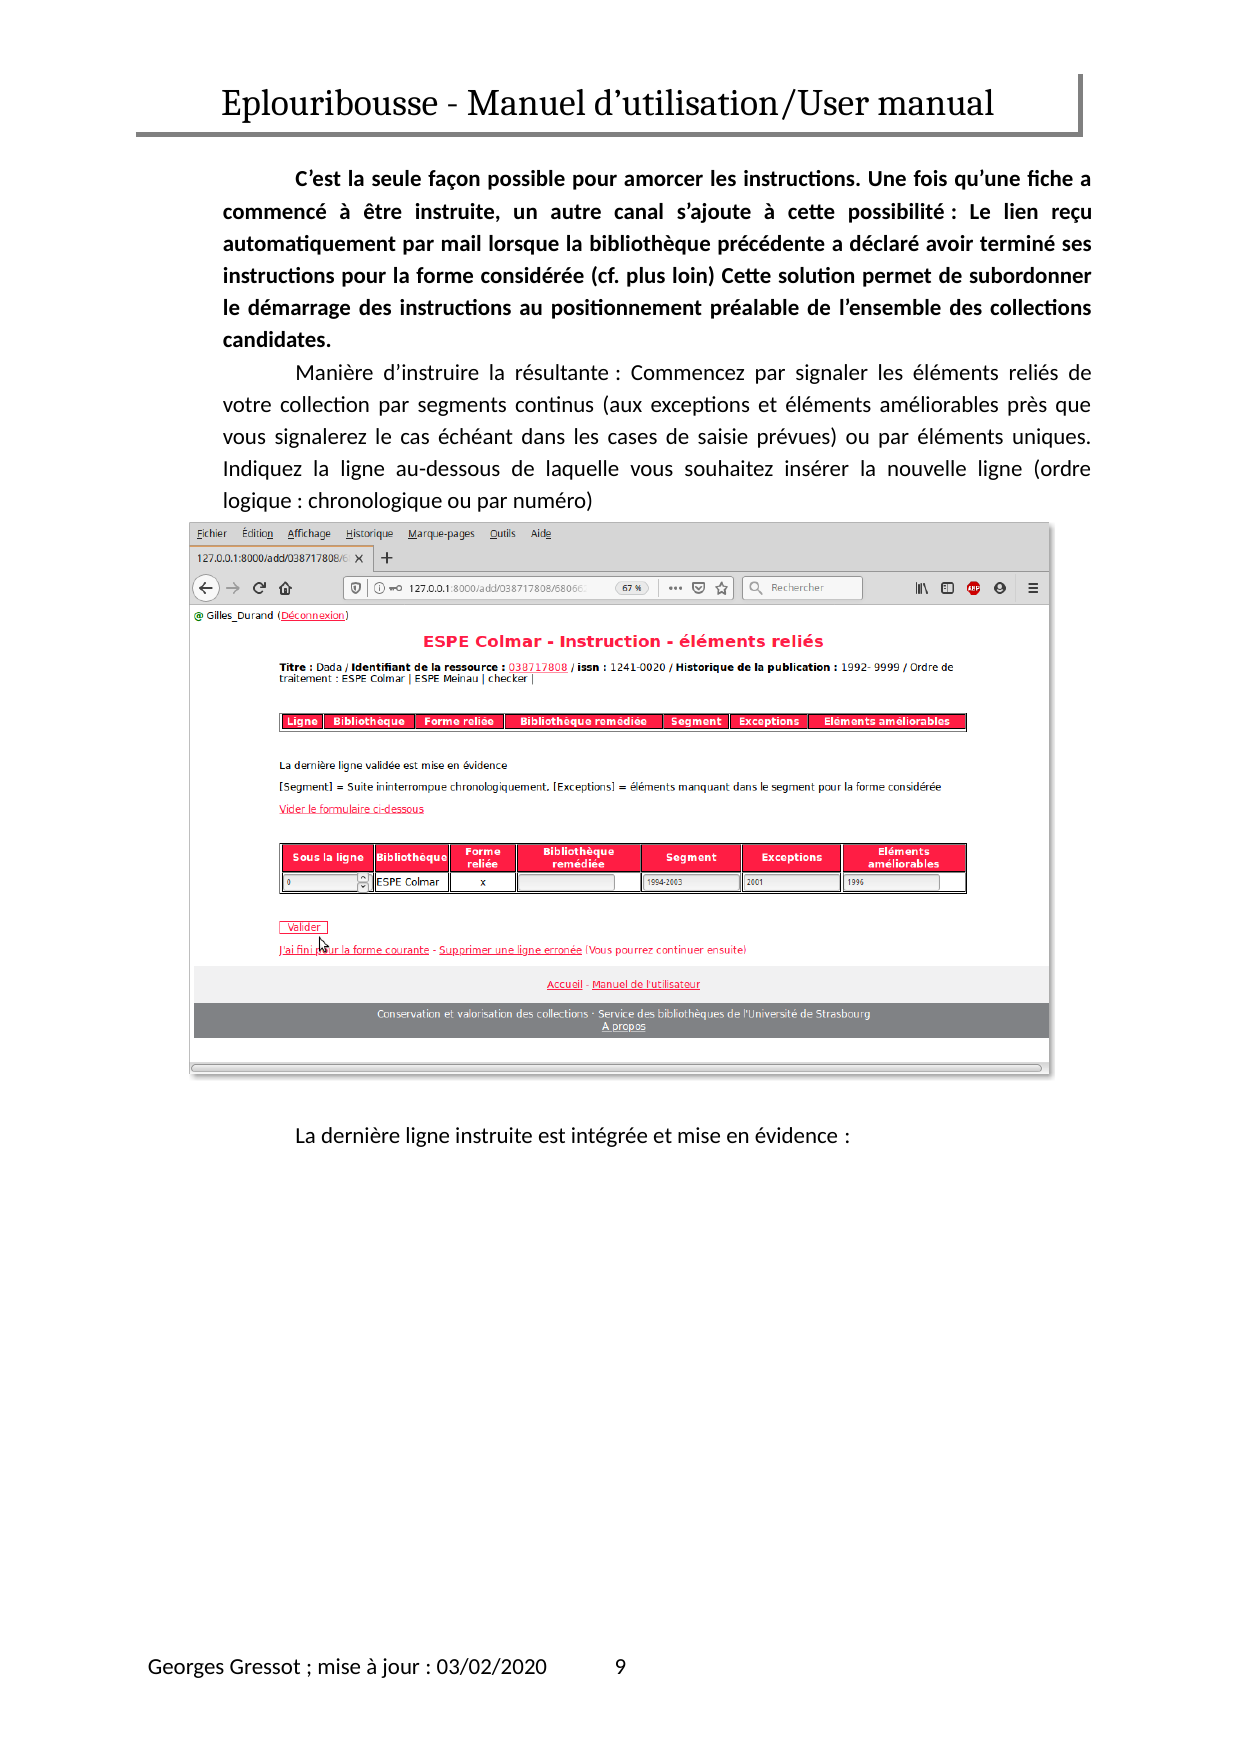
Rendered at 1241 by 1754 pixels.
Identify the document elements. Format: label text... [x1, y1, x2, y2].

list Manière d’instruire la résultante : Commencez par signaler les éléments reliés de votre collection par segments continus (aux exceptions et éléments améliorables près que vous signalerez le cas échéant dans les cases de saisie prévues) ou par éléments uniques. Indiquez la ligne au-dessous de laquelle vous souhaitez insérer la nouvelle ligne (ordre logique : chronologique ou par numéro) [223, 358, 1093, 514]
list La dernière ligne instruite est intégrée et mise en évidence : [223, 1121, 1093, 1149]
picture [185, 518, 1055, 1081]
list C’est la seule façon possible pour amorcer les instructions. Une fois qu’une fiche a commencé à être instruite, un autre canal s’ajoute à cette possibilité : Le lien reçu automatiquement par mail lorsque la bibliothèque précédente a déclaré avoir terminé ses instructions pour la forme considérée (cf. plus loin) Cette solution permet de subordonner le démarrage des instructions au positionnement préalable de l’ensemble des collections candidates. [223, 164, 1093, 353]
